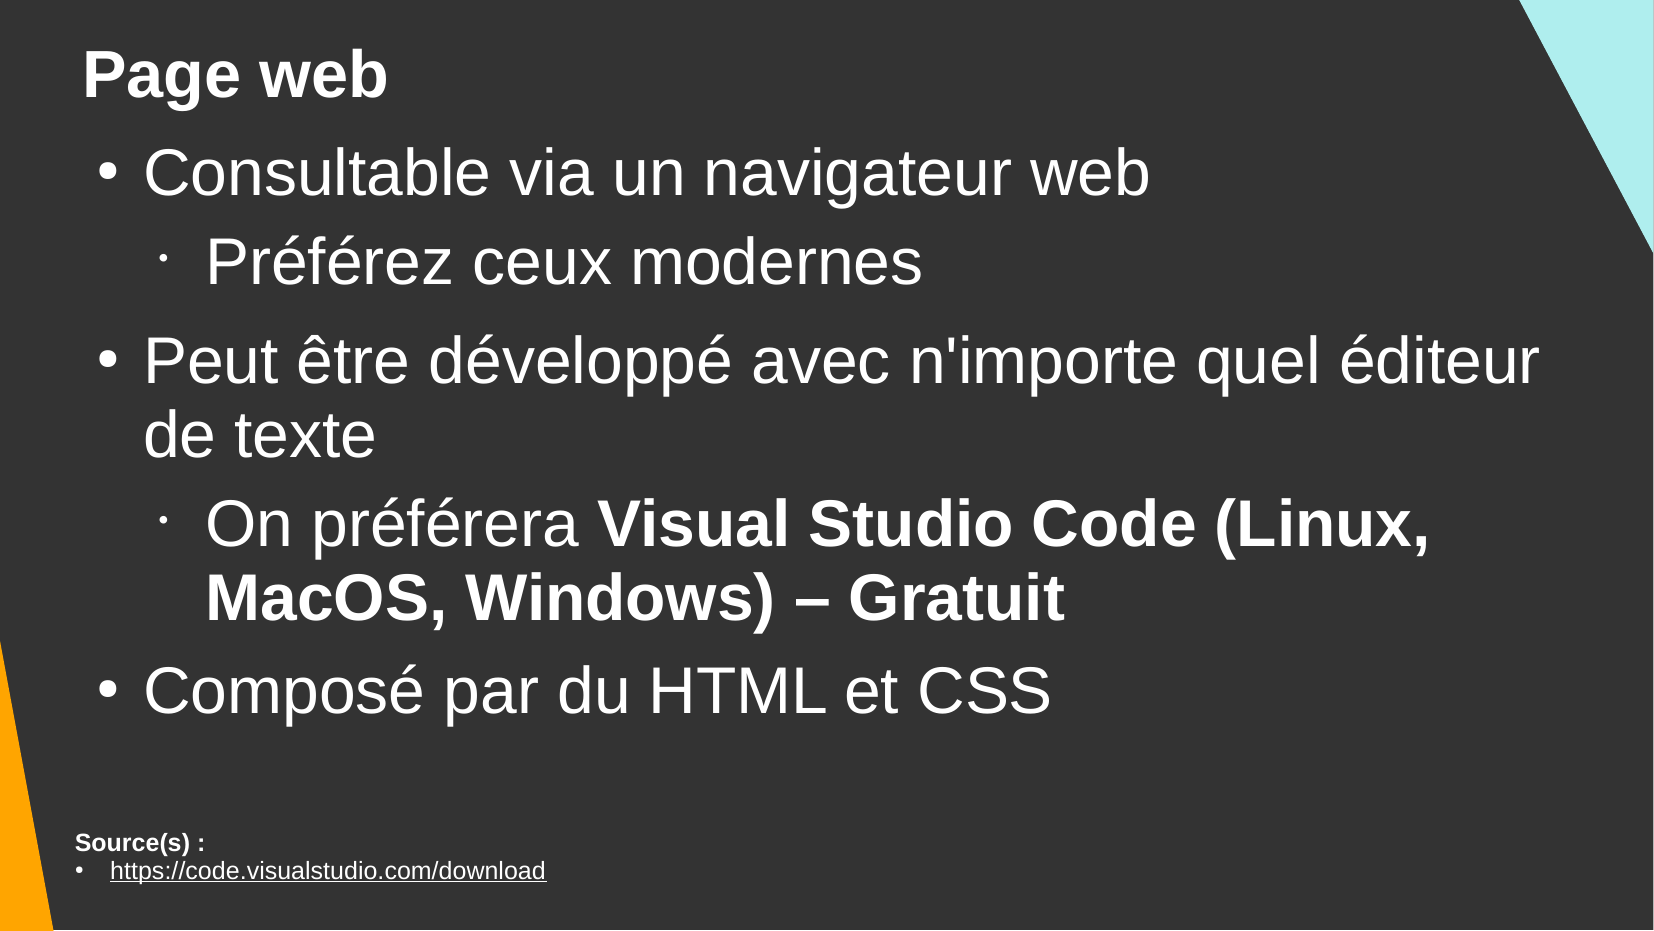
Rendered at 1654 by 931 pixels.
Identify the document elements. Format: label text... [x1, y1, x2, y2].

title Page web [82, 36, 1571, 114]
list Consultable via un navigateur web Préférez ceux modernes Peut être développé avec n'importe quel éditeur de texte On préférera Visual Studio Code (Linux, MacOS, Windows) – Gratuit Composé par du HTML et CSS [80, 135, 1569, 733]
text_box [0, 640, 54, 931]
text_box [1519, 0, 1654, 255]
text_box Source(s) : https://code.visualstudio.com/download [59, 821, 1546, 921]
